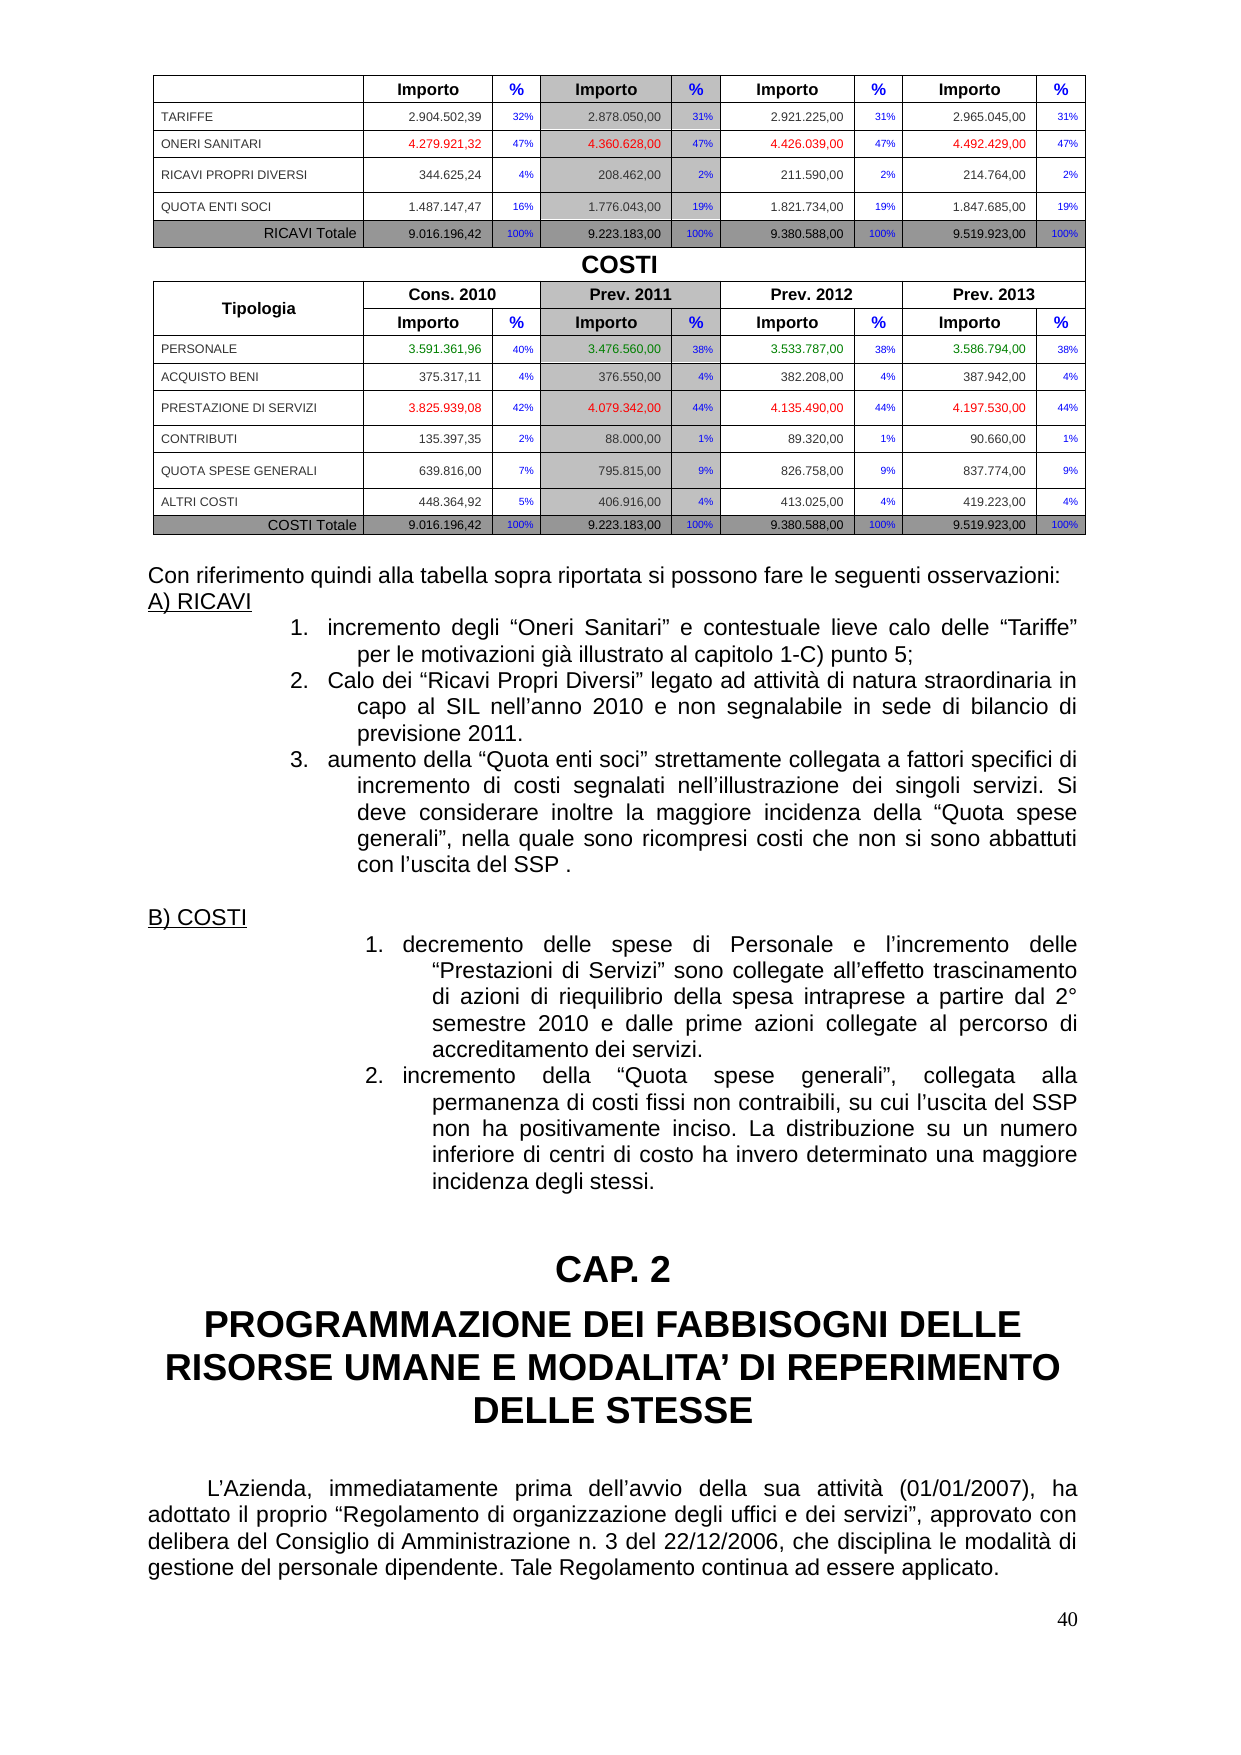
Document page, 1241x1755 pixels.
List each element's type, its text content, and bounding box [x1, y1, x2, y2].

table_cell 4.079.342,00 [541, 391, 671, 425]
text PROGRAMMAZIONE DEI FABBISOGNI DELLE RISORSE UMANE E MODALITA’ DI REPERIMENTO DELLE STESSE [148, 1302, 1078, 1432]
table_cell 4% [672, 489, 720, 515]
table_cell 3.586.794,00 [903, 336, 1036, 362]
table_cell 837.774,00 [903, 453, 1036, 488]
table_cell Prev. 2012 [721, 282, 902, 308]
table_cell 4.279.921,32 [364, 131, 492, 157]
table_cell % [855, 309, 902, 335]
table_cell 44% [855, 391, 902, 425]
table_cell 208.462,00 [541, 158, 671, 192]
table_cell 100% [855, 221, 902, 247]
list Calo dei “Ricavi Propri Diversi” legato ad attività di natura straordinaria in capo al SIL nell’anno 2010 e non segnalabile in sede di bilancio di previsione 2011. [290, 667, 1078, 746]
table_cell 2% [855, 158, 902, 192]
table_cell 344.625,24 [364, 158, 492, 192]
table_cell 9.223.183,00 [541, 516, 671, 534]
table_cell 2% [672, 158, 720, 192]
table_cell ONERI SANITARI [154, 131, 363, 157]
table_cell 31% [1037, 103, 1085, 129]
table_cell 9.519.923,00 [903, 221, 1036, 247]
table_cell 19% [855, 193, 902, 219]
table_cell 7% [493, 453, 540, 488]
text CAP. 2 [148, 1247, 1078, 1290]
table_cell Prev. 2011 [541, 282, 720, 308]
table_cell 31% [855, 103, 902, 129]
table_cell % [1037, 76, 1085, 102]
table_cell 795.815,00 [541, 453, 671, 488]
table_cell 2.921.225,00 [721, 103, 854, 129]
table_cell 4.360.628,00 [541, 131, 671, 157]
table_cell 1% [672, 426, 720, 452]
table_cell 4% [855, 364, 902, 390]
table_cell 4.426.039,00 [721, 131, 854, 157]
table_cell 100% [855, 516, 902, 534]
table_cell 100% [493, 221, 540, 247]
table_cell 135.397,35 [364, 426, 492, 452]
text A) RICAVI [148, 588, 1078, 614]
table_cell Tipologia [154, 282, 363, 335]
table_cell ACQUISTO BENI [154, 364, 363, 390]
table_cell 32% [493, 103, 540, 129]
table_cell 639.816,00 [364, 453, 492, 488]
table_cell Importo [364, 309, 492, 335]
table_cell 38% [672, 336, 720, 362]
table_cell 826.758,00 [721, 453, 854, 488]
table_cell 47% [493, 131, 540, 157]
table_cell % [493, 76, 540, 102]
table_cell 211.590,00 [721, 158, 854, 192]
table_cell 3.825.939,08 [364, 391, 492, 425]
table_cell 31% [672, 103, 720, 129]
table_cell % [855, 76, 902, 102]
table_cell QUOTA SPESE GENERALI [154, 453, 363, 488]
table_cell 448.364,92 [364, 489, 492, 515]
table_cell 376.550,00 [541, 364, 671, 390]
table_cell 40% [493, 336, 540, 362]
table_cell 2.878.050,00 [541, 103, 671, 129]
table_cell 9.016.196,42 [364, 516, 492, 534]
table_cell 4% [672, 364, 720, 390]
table_cell 9.380.588,00 [721, 221, 854, 247]
table_cell 44% [672, 391, 720, 425]
table_cell 100% [1037, 516, 1085, 534]
table_cell COSTI Totale [154, 516, 363, 534]
table_cell 100% [672, 221, 720, 247]
table_cell 413.025,00 [721, 489, 854, 515]
table_cell 88.000,00 [541, 426, 671, 452]
table_cell 47% [855, 131, 902, 157]
table_cell Importo [721, 309, 854, 335]
table_cell 4% [1037, 364, 1085, 390]
table_cell 47% [672, 131, 720, 157]
table_cell 9.519.923,00 [903, 516, 1036, 534]
table_cell 382.208,00 [721, 364, 854, 390]
table_cell Importo [903, 309, 1036, 335]
table_cell Importo [541, 76, 671, 102]
table_cell % [672, 76, 720, 102]
table_cell 89.320,00 [721, 426, 854, 452]
table_cell 406.916,00 [541, 489, 671, 515]
list aumento della “Quota enti soci” strettamente collegata a fattori specifici di incremento di costi segnalati nell’illustrazione dei singoli servizi. Si deve considerare inoltre la maggiore incidenza della “Quota spese generali”, nella quale sono ricompresi costi che non si sono abbattuti con l’uscita del SSP . [290, 746, 1078, 878]
table_cell 4% [855, 489, 902, 515]
table_cell 44% [1037, 391, 1085, 425]
table_cell Importo [541, 309, 671, 335]
table_cell 16% [493, 193, 540, 219]
table_cell 47% [1037, 131, 1085, 157]
table_cell Prev. 2013 [903, 282, 1085, 308]
table_cell QUOTA ENTI SOCI [154, 193, 363, 219]
list decremento delle spese di Personale e l’incremento delle “Prestazioni di Servizi” sono collegate all’effetto trascinamento di azioni di riequilibrio della spesa intraprese a partire dal 2° semestre 2010 e dalle prime azioni collegate al percorso di accreditamento dei servizi. [365, 931, 1078, 1062]
table_cell 2% [1037, 158, 1085, 192]
table_cell RICAVI PROPRI DIVERSI [154, 158, 363, 192]
table_cell 38% [1037, 336, 1085, 362]
table_cell ALTRI COSTI [154, 489, 363, 515]
table_cell 375.317,11 [364, 364, 492, 390]
table_cell 1.487.147,47 [364, 193, 492, 219]
table_cell PRESTAZIONE DI SERVIZI [154, 391, 363, 425]
table_cell Importo [903, 76, 1036, 102]
table_cell 100% [1037, 221, 1085, 247]
table_cell 100% [493, 516, 540, 534]
table_cell 100% [672, 516, 720, 534]
table_cell 1.847.685,00 [903, 193, 1036, 219]
table_cell 9.223.183,00 [541, 221, 671, 247]
table_cell 2% [493, 426, 540, 452]
text B) COSTI [148, 904, 1078, 931]
table_cell 5% [493, 489, 540, 515]
table_cell 9.380.588,00 [721, 516, 854, 534]
table_cell 4.135.490,00 [721, 391, 854, 425]
table_cell 19% [1037, 193, 1085, 219]
table_cell 4.197.530,00 [903, 391, 1036, 425]
table_cell 3.533.787,00 [721, 336, 854, 362]
table_cell 19% [672, 193, 720, 219]
table_cell 9% [855, 453, 902, 488]
table_cell 1% [855, 426, 902, 452]
text Con riferimento quindi alla tabella sopra riportata si possono fare le seguenti osservazioni: [148, 562, 1078, 588]
table_cell 90.660,00 [903, 426, 1036, 452]
table_cell 3.591.361,96 [364, 336, 492, 362]
table_cell PERSONALE [154, 336, 363, 362]
table_cell Importo [364, 76, 492, 102]
table_cell 4.492.429,00 [903, 131, 1036, 157]
table_cell RICAVI Totale [154, 221, 363, 247]
table_cell 3.476.560,00 [541, 336, 671, 362]
list incremento della “Quota spese generali”, collegata alla permanenza di costi fissi non contraibili, su cui l’uscita del SSP non ha positivamente inciso. La distribuzione su un numero inferiore di centri di costo ha invero determinato una maggiore incidenza degli stessi. [365, 1062, 1078, 1194]
table_cell Importo [721, 76, 854, 102]
table_cell 4% [493, 158, 540, 192]
table_cell CONTRIBUTI [154, 426, 363, 452]
table_cell 4% [1037, 489, 1085, 515]
text L’Azienda, immediatamente prima dell’avvio della sua attività (01/01/2007), ha adottato il proprio “Regolamento di organizzazione degli uffici e dei servizi”, approvato con delibera del Consiglio di Amministrazione n. 3 del 22/12/2006, che disciplina le modalità di gestione del personale dipendente. Tale Regolamento continua ad essere applicato. [148, 1475, 1078, 1580]
table_cell % [493, 309, 540, 335]
table_cell 9% [1037, 453, 1085, 488]
table_cell 4% [493, 364, 540, 390]
table_cell 2.904.502,39 [364, 103, 492, 129]
table_cell TARIFFE [154, 103, 363, 129]
table_cell Cons. 2010 [364, 282, 540, 308]
table_cell 1% [1037, 426, 1085, 452]
table_cell 9.016.196,42 [364, 221, 492, 247]
table_cell % [1037, 309, 1085, 335]
table_cell 419.223,00 [903, 489, 1036, 515]
table_cell % [672, 309, 720, 335]
table_cell 1.821.734,00 [721, 193, 854, 219]
table_cell 42% [493, 391, 540, 425]
table_cell 214.764,00 [903, 158, 1036, 192]
list incremento degli “Oneri Sanitari” e contestuale lieve calo delle “Tariffe” per le motivazioni già illustrato al capitolo 1-C) punto 5; [290, 614, 1078, 667]
table_cell 9% [672, 453, 720, 488]
table_cell [154, 76, 363, 102]
table_cell 387.942,00 [903, 364, 1036, 390]
table_cell 2.965.045,00 [903, 103, 1036, 129]
table_cell COSTI [154, 248, 1085, 281]
table_cell 38% [855, 336, 902, 362]
table_cell 1.776.043,00 [541, 193, 671, 219]
